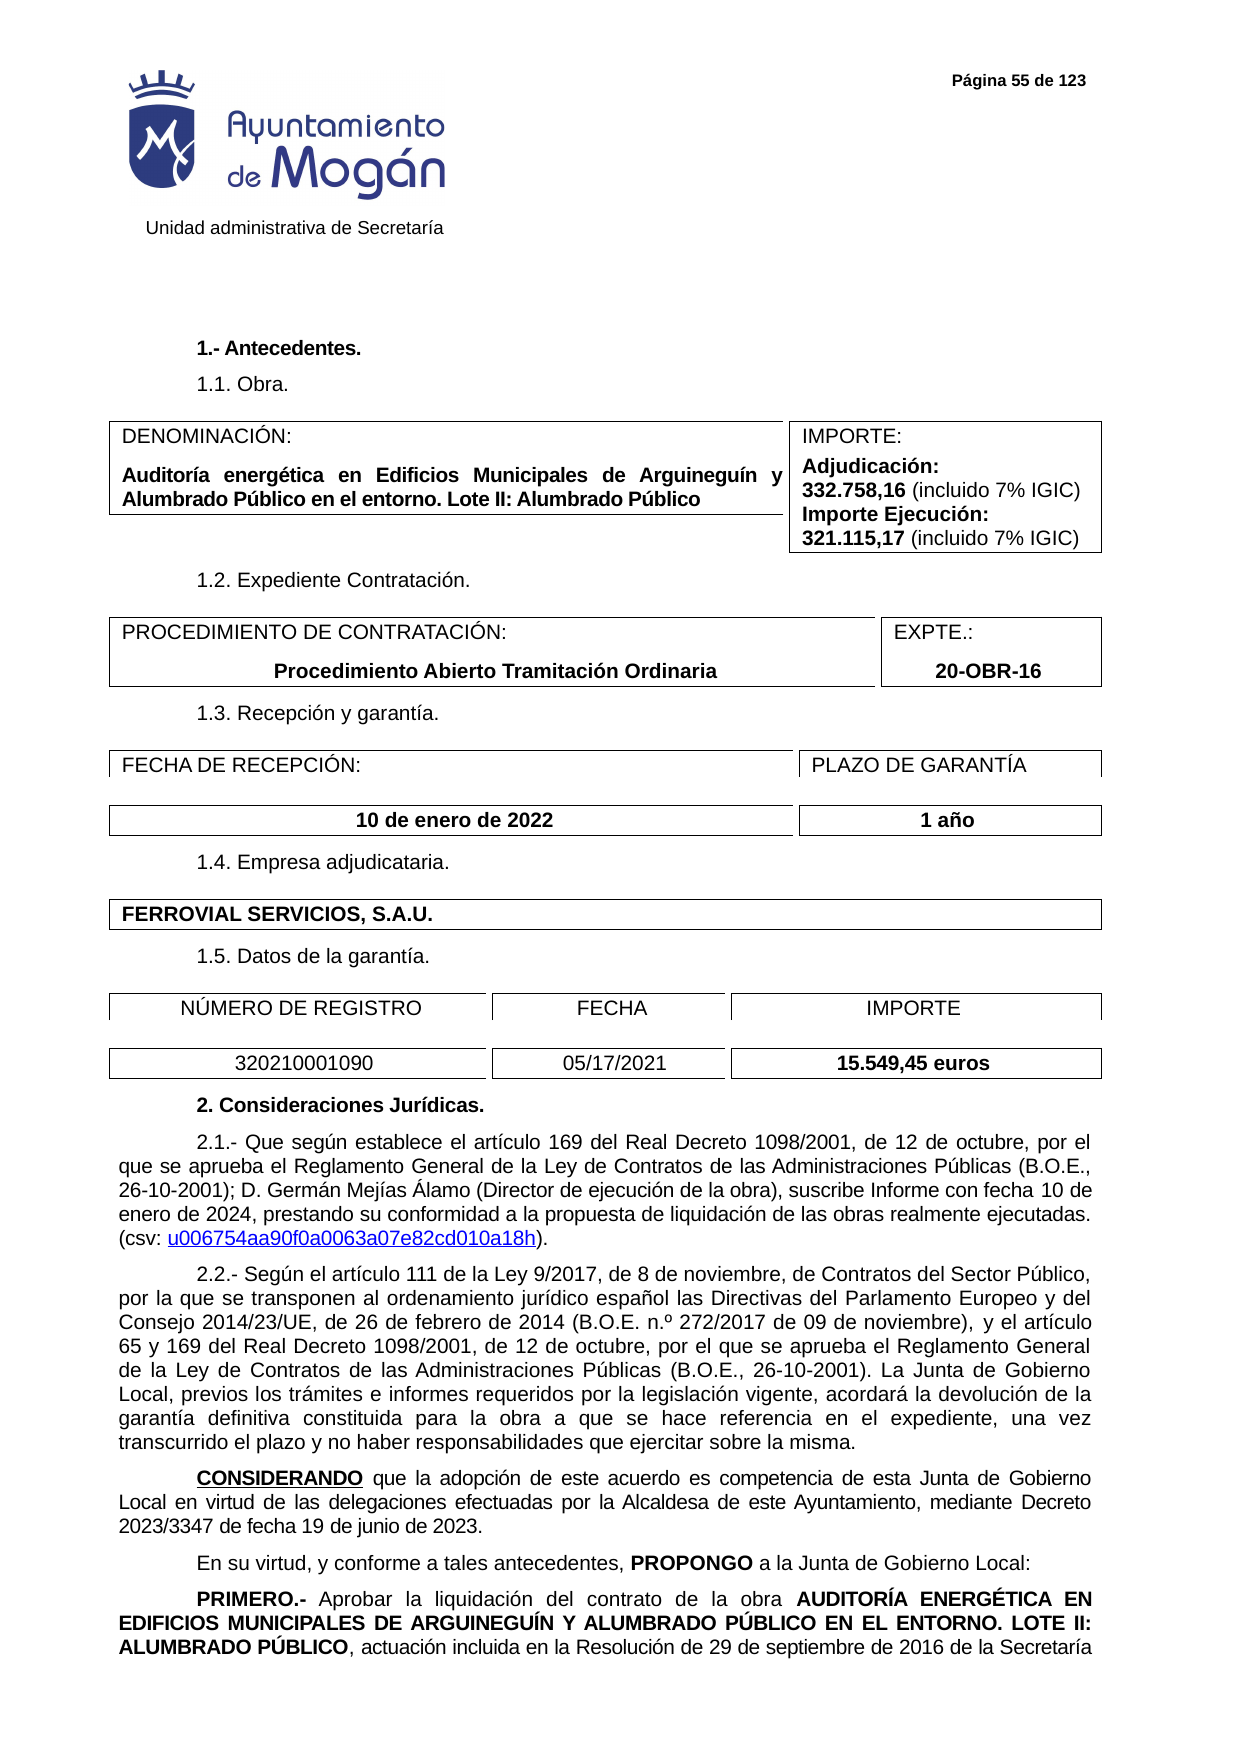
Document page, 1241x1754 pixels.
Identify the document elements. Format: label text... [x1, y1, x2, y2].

text 1.3. Recepción y garantía. [118, 701, 1092, 725]
text 1.5. Datos de la garantía. [118, 944, 1092, 968]
table_header PLAZO DE GARANTÍA [796, 738, 1104, 792]
table_cell 15.549,45 euros [728, 1035, 1104, 1093]
text CONSIDERANDO que la adopción de este acuerdo es competencia de esta Junta de Gobierno Local en virtud de las delegaciones efectuadas por la Alcaldesa de este Ayuntamiento, mediante Decreto 2023/3347 de fecha 19 de junio de 2023. [118, 1466, 1092, 1538]
text 2.1.- Que según establece el artículo 169 del Real Decreto 1098/2001, de 12 de octubre, por el que se aprueba el Reglamento General de la Ley de Contratos de las Administraciones Públicas (B.O.E., 26-10-2001); D. Germán Mejías Álamo (Director de ejecución de la obra), suscribe Informe con fecha 10 de enero de 2024, prestando su conformidad a la propuesta de liquidación de las obras realmente ejecutadas. (csv: u006754aa90f0a0063a07e82cd010a18h). [118, 1129, 1092, 1249]
table_header EXPTE.: 20-OBR-16 [878, 604, 1104, 701]
table_header IMPORTE: Adjudicación: 332.758,16 (incluido 7% IGIC) Importe Ejecución: 321.115,17 (incluido 7% IGIC) [786, 408, 1104, 568]
table_header IMPORTE [728, 981, 1104, 1035]
table_header NÚMERO DE REGISTRO [106, 981, 489, 1035]
text En su virtud, y conforme a tales antecedentes, PROPONGO a la Junta de Gobierno Local: [118, 1550, 1092, 1574]
table_cell 1 año [796, 793, 1104, 850]
text PRIMERO.- Aprobar la liquidación del contrato de la obra AUDITORÍA ENERGÉTICA EN EDIFICIOS MUNICIPALES DE ARGUINEGUÍN Y ALUMBRADO PÚBLICO EN EL ENTORNO. LOTE II: ALUMBRADO PÚBLICO, actuación incluida en la Resolución de 29 de septiembre de 2016 de la Secretaría [118, 1587, 1092, 1659]
table_cell 10 de enero de 2022 [106, 793, 796, 850]
table_cell 17/05/2021 [489, 1035, 728, 1093]
text 1.1. Obra. [118, 372, 1092, 396]
table_header FECHA DE RECEPCIÓN: [106, 738, 796, 792]
table_header PROCEDIMIENTO DE CONTRATACIÓN: Procedimiento Abierto Tramitación Ordinaria [106, 604, 878, 701]
picture [128, 70, 445, 206]
text 2. Consideraciones Jurídicas. [118, 1093, 1092, 1117]
text 2.2.- Según el artículo 111 de la Ley 9/2017, de 8 de noviembre, de Contratos del Sector Público, por la que se transponen al ordenamiento jurídico español las Directivas del Parlamento Europeo y del Consejo 2014/23/UE, de 26 de febrero de 2014 (B.O.E. n.º 272/2017 de 09 de noviembre), y el artículo 65 y 169 del Real Decreto 1098/2001, de 12 de octubre, por el que se aprueba el Reglamento General de la Ley de Contratos de las Administraciones Públicas (B.O.E., 26-10-2001). La Junta de Gobierno Local, previos los trámites e informes requeridos por la legislación vigente, acordará la devolución de la garantía definitiva constituida para la obra a que se hace referencia en el expediente, una vez transcurrido el plazo y no haber responsabilidades que ejercitar sobre la misma. [118, 1262, 1092, 1453]
table_header DENOMINACIÓN: Auditoría energética en Edificios Municipales de Arguineguín y Alumbrado Público en el entorno. Lote II: Alumbrado Público [106, 408, 786, 568]
text 1.4. Empresa adjudicataria. [118, 850, 1092, 874]
table_cell 320210001090 [106, 1035, 489, 1093]
table_header FECHA [489, 981, 728, 1035]
text 1.- Antecedentes. [118, 335, 1092, 359]
text 1.2. Expediente Contratación. [118, 568, 1092, 592]
table_header FERROVIAL SERVICIOS, S.A.U. [106, 887, 1104, 944]
